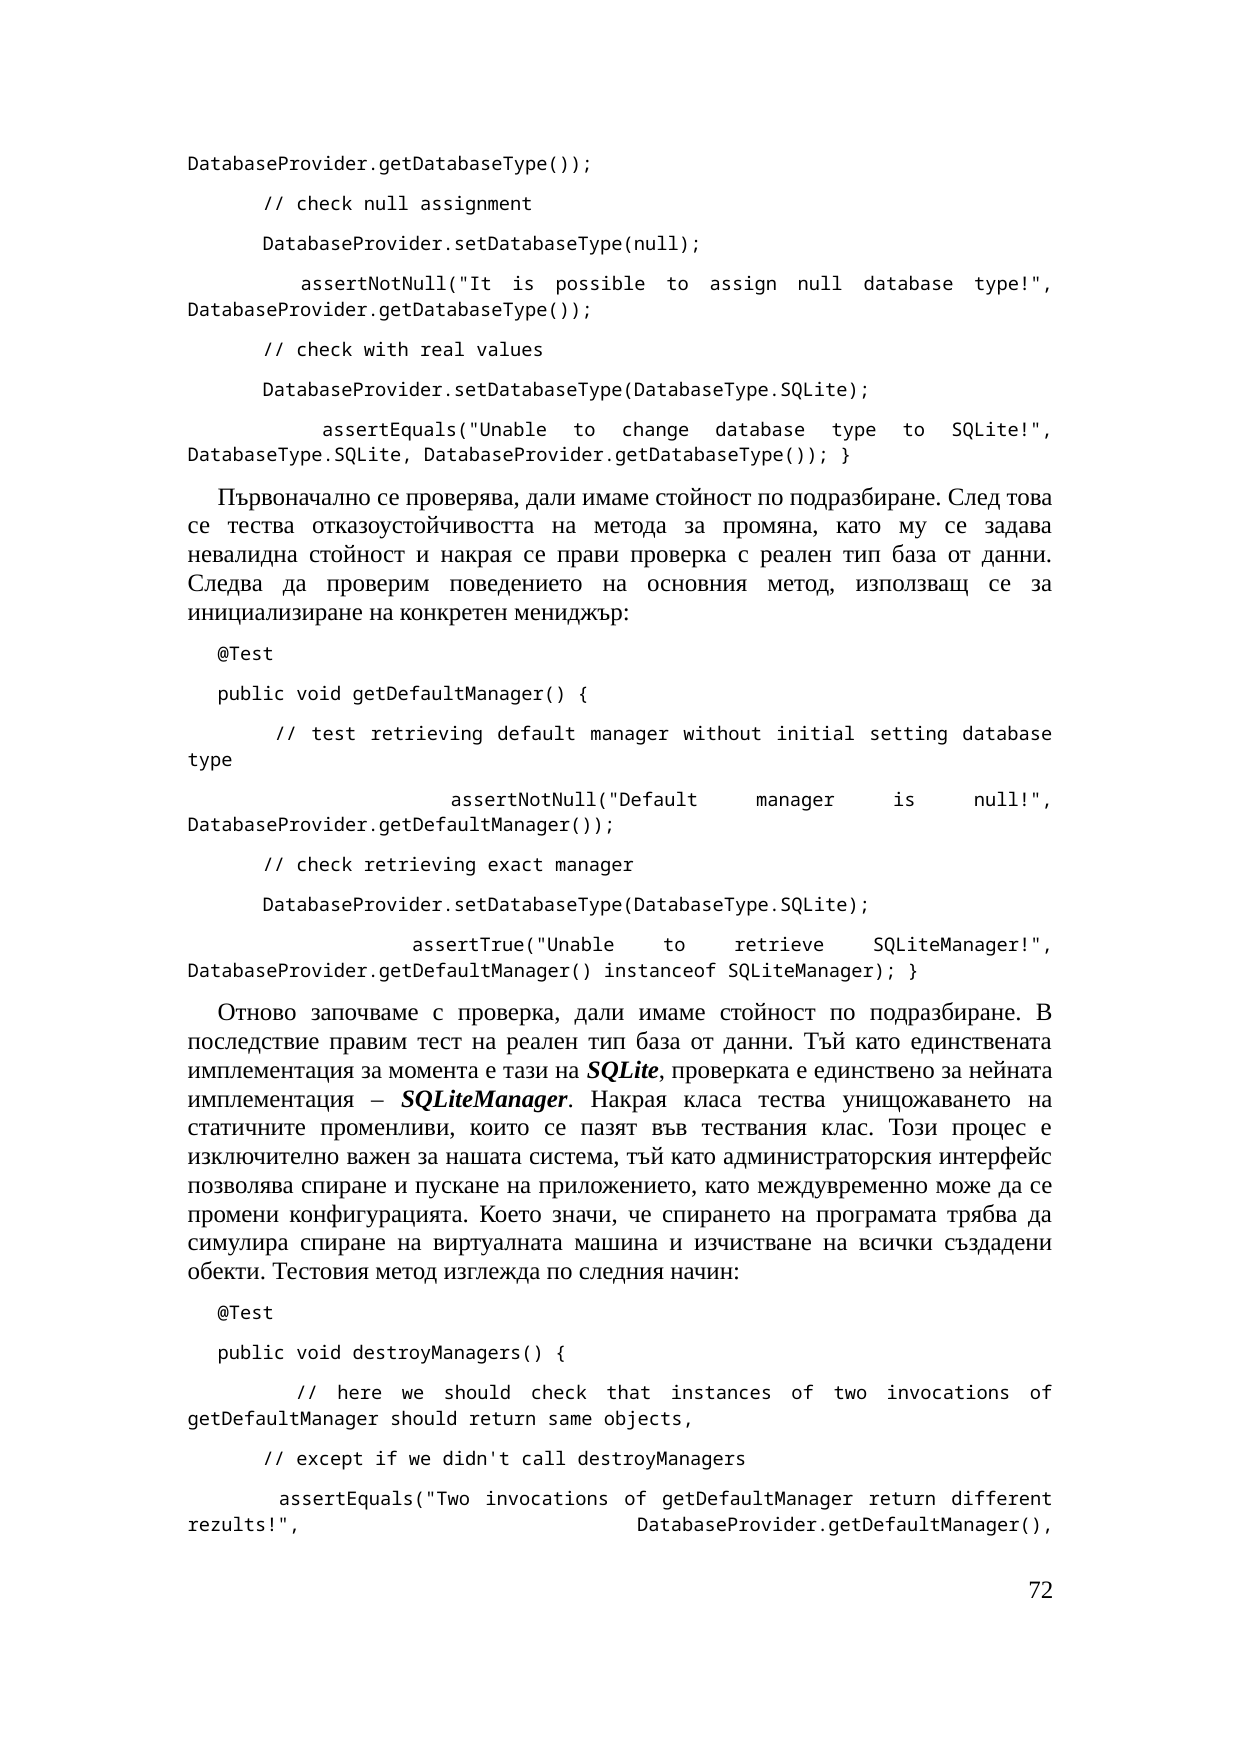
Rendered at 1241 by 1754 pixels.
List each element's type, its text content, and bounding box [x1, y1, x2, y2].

text // check null assignment [187, 190, 1053, 216]
text // check retrieving exact manager [187, 852, 1053, 877]
text assertTrue("Unable to retrieve SQLiteManager!", DatabaseProvider.getDefaultManager() instanceof SQLiteManager); } [187, 932, 1053, 983]
text assertEquals("Unable to change database type to SQLite!", DatabaseType.SQLite, DatabaseProvider.getDatabaseType()); } [187, 416, 1053, 467]
text // except if we didn't call destroyManagers [187, 1445, 1053, 1471]
text Отново започваме с проверка, дали имаме стойност по подразбиране. В последствие правим тест на реален тип база от данни. Тъй като единствената имплементация за момента е тази на SQLite, проверката е единствено за нейната имплементация – SQLiteManager. Накрая класа тества унищожаването на статичните променливи, които се пазят във тествания клас. Този процес е изключително важен за нашата система, тъй като администраторския интерфейс позволява спиране и пускане на приложението, като междувременно може да се промени конфигурацията. Което значи, че спирането на програмата трябва да симулира спиране на виртуалната машина и изчистване на всички създадени обекти. Тестовия метод изглежда по следния начин: [187, 997, 1053, 1285]
text // here we should check that instances of two invocations of getDefaultManager should return same objects, [187, 1380, 1053, 1431]
text assertEquals("Two invocations of getDefaultManager return different rezults!", DatabaseProvider.getDefaultManager(), [187, 1485, 1053, 1536]
text DatabaseProvider.setDatabaseType(null); [187, 230, 1053, 256]
text // check with real values [187, 336, 1053, 361]
text assertNotNull("It is possible to assign null database type!", DatabaseProvider.getDatabaseType()); [187, 270, 1053, 321]
text @Test [187, 640, 1053, 666]
text DatabaseProvider.setDatabaseType(DatabaseType.SQLite); [187, 892, 1053, 917]
text DatabaseProvider.setDatabaseType(DatabaseType.SQLite); [187, 376, 1053, 402]
text public void getDefaultManager() { [187, 680, 1053, 706]
text DatabaseProvider.getDatabaseType()); [187, 150, 1053, 176]
text public void destroyManagers() { [187, 1339, 1053, 1365]
text @Test [187, 1299, 1053, 1325]
text // test retrieving default manager without initial setting database type [187, 720, 1053, 771]
text Първоначално се проверява, дали имаме стойност по подразбиране. След това се тества отказоустойчивостта на метода за промяна, като му се задава невалидна стойност и накрая се прави проверка с реален тип база от данни. Следва да проверим поведението на основния метод, използващ се за инициализиране на конкретен мениджър: [187, 482, 1053, 626]
text assertNotNull("Default manager is null!", DatabaseProvider.getDefaultManager()); [187, 786, 1053, 837]
